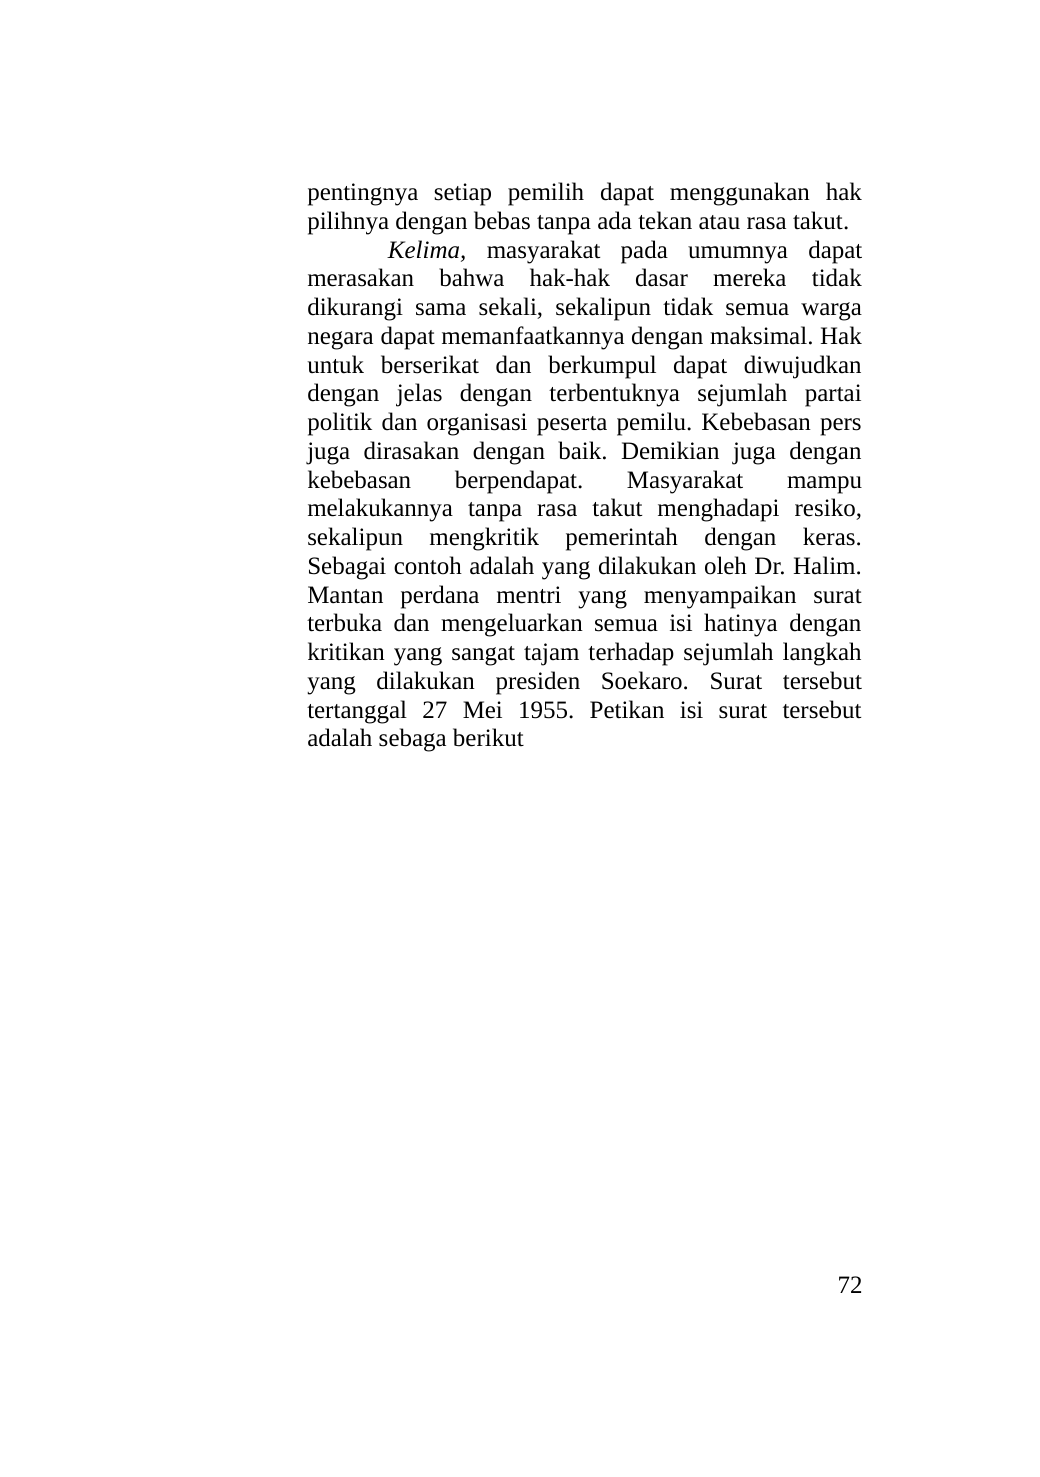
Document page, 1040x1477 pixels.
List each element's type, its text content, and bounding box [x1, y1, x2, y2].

text Kelima, masyarakat pada umumnya dapat merasakan bahwa hak-hak dasar mereka tidak dikurangi sama sekali, sekalipun tidak semua warga negara dapat memanfaatkannya dengan maksimal. Hak untuk berserikat dan berkumpul dapat diwujudkan dengan jelas dengan terbentuknya sejumlah partai politik dan organisasi peserta pemilu. Kebebasan pers juga dirasakan dengan baik. Demikian juga dengan kebebasan berpendapat. Masyarakat mampu melakukannya tanpa rasa takut menghadapi resiko, sekalipun mengkritik pemerintah dengan keras. Sebagai contoh adalah yang dilakukan oleh Dr. Halim. Mantan perdana mentri yang menyampaikan surat terbuka dan mengeluarkan semua isi hatinya dengan kritikan yang sangat tajam terhadap sejumlah langkah yang dilakukan presiden Soekaro. Surat tersebut tertanggal 27 Mei 1955. Petikan isi surat tersebut adalah sebaga berikut [307, 235, 862, 752]
text pentingnya setiap pemilih dapat menggunakan hak pilihnya dengan bebas tanpa ada tekan atau rasa takut. [307, 177, 862, 235]
